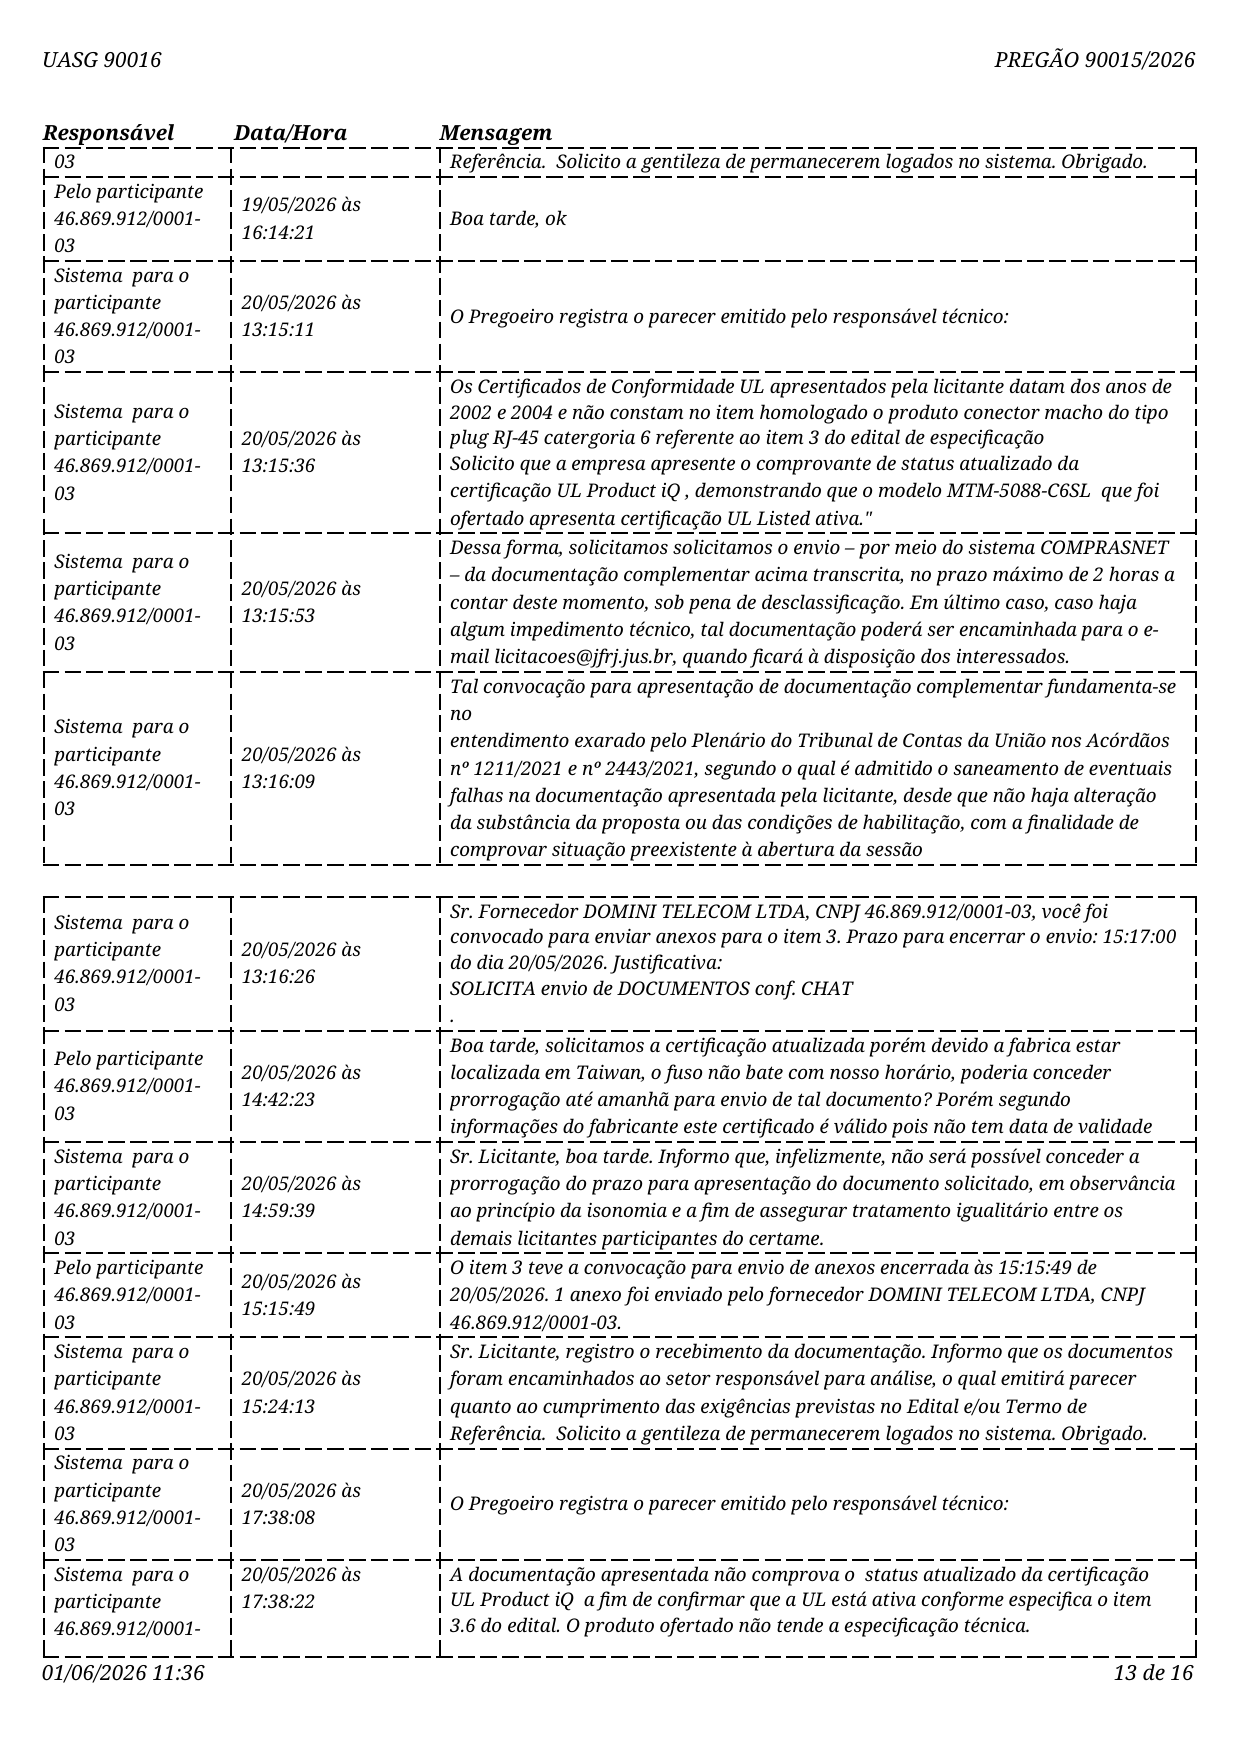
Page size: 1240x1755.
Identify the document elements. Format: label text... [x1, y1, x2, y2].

table_cell Boa tarde, solicitamos a certificação atualizada porém devido a fabrica estar localizada em Taiwan, o fuso não bate com nosso horário, poderia conceder prorrogação até amanhã para envio de tal documento? Porém segundo informações do fabricante este certificado é válido pois não tem data de validade [440, 1030, 1196, 1141]
table_cell A documentação apresentada não comprova o status atualizado da certificação UL Product iQ a fim de confirmar que a UL está ativa conforme especifica o item 3.6 do edital. O produto ofertado não tende a especificação técnica. [440, 1559, 1196, 1656]
table_cell Sistema para o participante 46.869.912/0001-03 [44, 1336, 231, 1447]
table_cell Pelo participante 46.869.912/0001-03 [44, 1030, 231, 1141]
table_cell Referência. Solicito a gentileza de permanecerem logados no sistema. Obrigado. [440, 147, 1196, 176]
table_header 20/05/2026 às 13:16:26 [231, 896, 439, 1030]
table_cell Sr. Licitante, registro o recebimento da documentação. Informo que os documentos foram encaminhados ao setor responsável para análise, o qual emitirá parecer quanto ao cumprimento das exigências previstas no Edital e/ou Termo de Referência. Solicito a gentileza de permanecerem logados no sistema. Obrigado. [440, 1336, 1196, 1447]
table_cell Sistema para o participante 46.869.912/0001- [44, 1559, 231, 1656]
table_cell Pelo participante 46.869.912/0001-03 [44, 1252, 231, 1336]
table_cell 20/05/2026 às 13:16:09 [231, 671, 439, 864]
table_cell O item 3 teve a convocação para envio de anexos encerrada às 15:15:49 de 20/05/2026. 1 anexo foi enviado pelo fornecedor DOMINI TELECOM LTDA, CNPJ 46.869.912/0001-03. [440, 1252, 1196, 1336]
table_header Sr. Fornecedor DOMINI TELECOM LTDA, CNPJ 46.869.912/0001-03, você foi convocado para enviar anexos para o item 3. Prazo para encerrar o envio: 15:17:00 do dia 20/05/2026. Justificativa: SOLICITA envio de DOCUMENTOS conf. CHAT . [440, 896, 1196, 1030]
table_header Sistema para o participante 46.869.912/0001-03 [44, 896, 231, 1030]
table_cell Sistema para o participante 46.869.912/0001-03 [44, 1141, 231, 1252]
table_cell 20/05/2026 às 13:15:36 [231, 371, 439, 532]
table_cell Dessa forma, solicitamos solicitamos o envio – por meio do sistema COMPRASNET – da documentação complementar acima transcrita, no prazo máximo de 2 horas a contar deste momento, sob pena de desclassificação. Em último caso, caso haja algum impedimento técnico, tal documentação poderá ser encaminhada para o e-mail licitacoes@jfrj.jus.br, quando ficará à disposição dos interessados. [440, 532, 1196, 671]
table_cell Sr. Licitante, boa tarde. Informo que, infelizmente, não será possível conceder a prorrogação do prazo para apresentação do documento solicitado, em observância ao princípio da isonomia e a fim de assegurar tratamento igualitário entre os demais licitantes participantes do certame. [440, 1141, 1196, 1252]
table_cell 20/05/2026 às 13:15:53 [231, 532, 439, 671]
table_cell 03 [44, 147, 231, 176]
table_cell O Pregoeiro registra o parecer emitido pelo responsável técnico: [440, 1448, 1196, 1559]
table_cell Os Certificados de Conformidade UL apresentados pela licitante datam dos anos de 2002 e 2004 e não constam no item homologado o produto conector macho do tipo plug RJ-45 catergoria 6 referente ao item 3 do edital de especificação Solicito que a empresa apresente o comprovante de status atualizado da certificação UL Product iQ , demonstrando que o modelo MTM-5088-C6SL que foi ofertado apresenta certificação UL Listed ativa." [440, 371, 1196, 532]
table_cell Tal convocação para apresentação de documentação complementar fundamenta-se no entendimento exarado pelo Plenário do Tribunal de Contas da União nos Acórdãos nº 1211/2021 e nº 2443/2021, segundo o qual é admitido o saneamento de eventuais falhas na documentação apresentada pela licitante, desde que não haja alteração da substância da proposta ou das condições de habilitação, com a finalidade de comprovar situação preexistente à abertura da sessão [440, 671, 1196, 864]
table_cell 20/05/2026 às 17:38:08 [231, 1448, 439, 1559]
table_cell 20/05/2026 às 14:42:23 [231, 1030, 439, 1141]
table_cell 20/05/2026 às 17:38:22 [231, 1559, 439, 1656]
table_cell 20/05/2026 às 14:59:39 [231, 1141, 439, 1252]
table_cell Sistema para o participante 46.869.912/0001-03 [44, 671, 231, 864]
table_cell Sistema para o participante 46.869.912/0001-03 [44, 532, 231, 671]
table_cell 20/05/2026 às 15:24:13 [231, 1336, 439, 1447]
table_cell [231, 147, 439, 176]
table_cell Sistema para o participante 46.869.912/0001-03 [44, 371, 231, 532]
table_cell O Pregoeiro registra o parecer emitido pelo responsável técnico: [440, 260, 1196, 371]
table_cell 19/05/2026 às 16:14:21 [231, 176, 439, 260]
table_cell Sistema para o participante 46.869.912/0001-03 [44, 260, 231, 371]
table_cell Boa tarde, ok [440, 176, 1196, 260]
table_cell Pelo participante 46.869.912/0001-03 [44, 176, 231, 260]
table_cell Sistema para o participante 46.869.912/0001-03 [44, 1448, 231, 1559]
table_cell 20/05/2026 às 15:15:49 [231, 1252, 439, 1336]
table_cell 20/05/2026 às 13:15:11 [231, 260, 439, 371]
